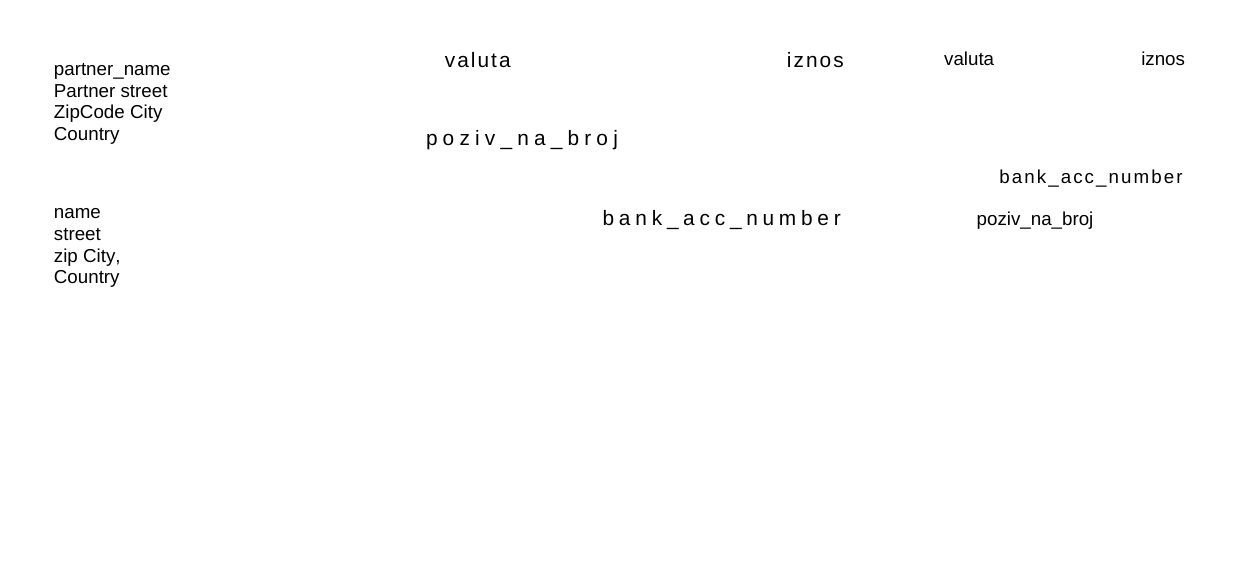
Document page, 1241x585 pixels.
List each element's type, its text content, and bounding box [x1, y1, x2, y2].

table_cell bank_acc_number [879, 156, 1190, 196]
table_cell [879, 236, 1190, 271]
table_header iznos [1000, 41, 1190, 80]
table_cell [851, 156, 879, 196]
table_cell [879, 342, 1190, 377]
table_cell poziv_na_broj [420, 116, 851, 156]
table_header valuta [879, 41, 999, 80]
table_cell [45, 342, 851, 377]
table_cell [879, 116, 1190, 156]
table_cell [851, 196, 879, 236]
table_cell [392, 271, 851, 306]
table_header iznos [533, 41, 851, 80]
table_cell [392, 80, 420, 116]
table_cell [851, 236, 879, 271]
table_cell [45, 377, 851, 417]
table_header [392, 41, 439, 80]
table_cell [45, 306, 851, 342]
table_cell [851, 342, 879, 377]
table_cell poziv_na_broj [879, 196, 1190, 236]
table_cell [392, 236, 851, 271]
table_cell [879, 80, 1190, 116]
table_header [851, 41, 879, 80]
table_cell [392, 116, 420, 156]
table_header valuta [439, 41, 532, 80]
table_cell [851, 271, 879, 306]
table_cell [879, 306, 1190, 342]
table_cell [879, 377, 1190, 417]
table_cell [851, 116, 879, 156]
table_cell name street zip City, Country [45, 196, 392, 306]
table_cell [879, 271, 1190, 306]
table_cell [851, 80, 879, 116]
table_cell [851, 306, 879, 342]
table_cell bank_acc_number [392, 196, 851, 236]
table_cell [45, 156, 851, 196]
table_cell [420, 80, 851, 116]
table_header partner_name Partner street ZipCode City Country [45, 41, 392, 156]
table_cell [851, 377, 879, 417]
